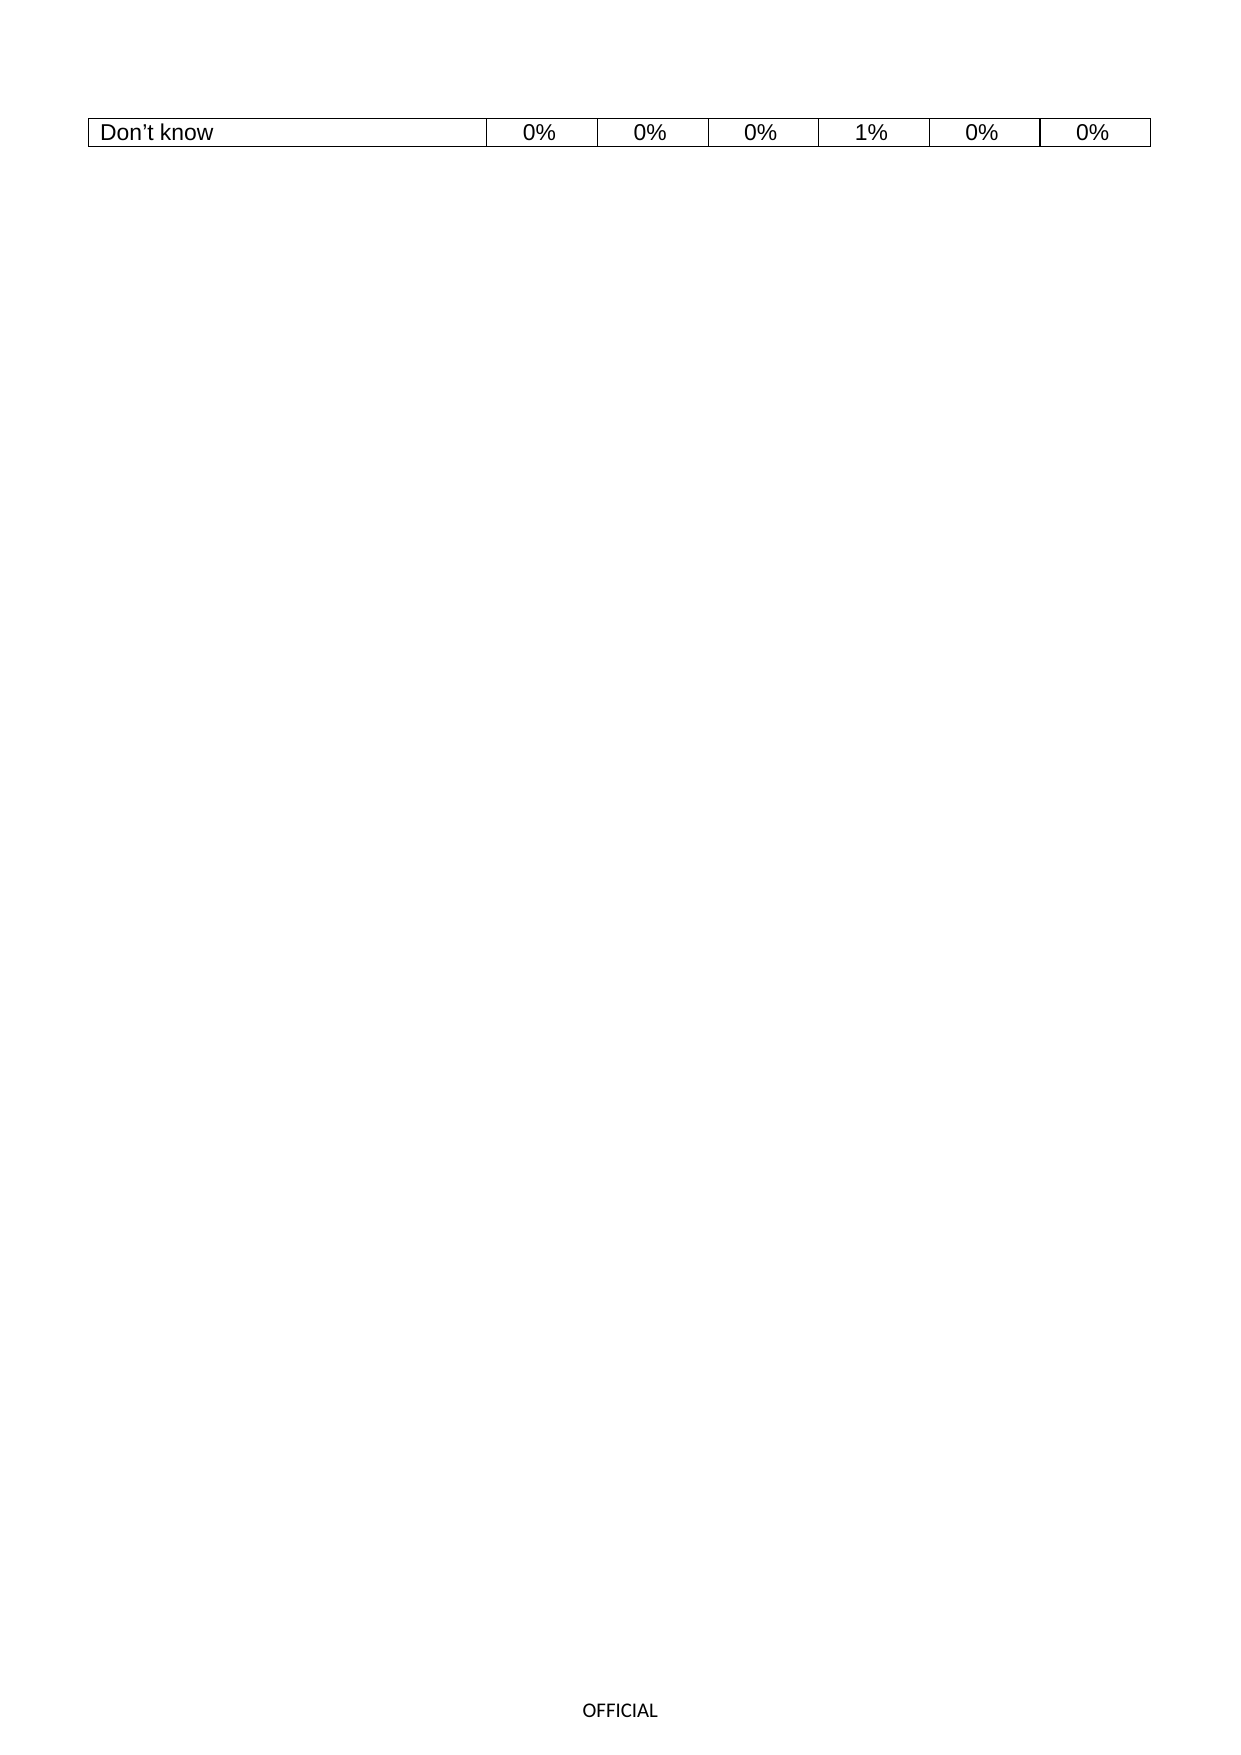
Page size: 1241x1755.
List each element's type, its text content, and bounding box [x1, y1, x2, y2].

table_cell 0% [1041, 119, 1150, 146]
table_cell 1% [819, 119, 929, 146]
table_cell 0% [487, 119, 597, 146]
table_cell Don’t know [89, 119, 486, 146]
table_cell 0% [930, 119, 1039, 146]
table_cell 0% [709, 119, 818, 146]
table_cell 0% [598, 119, 708, 146]
